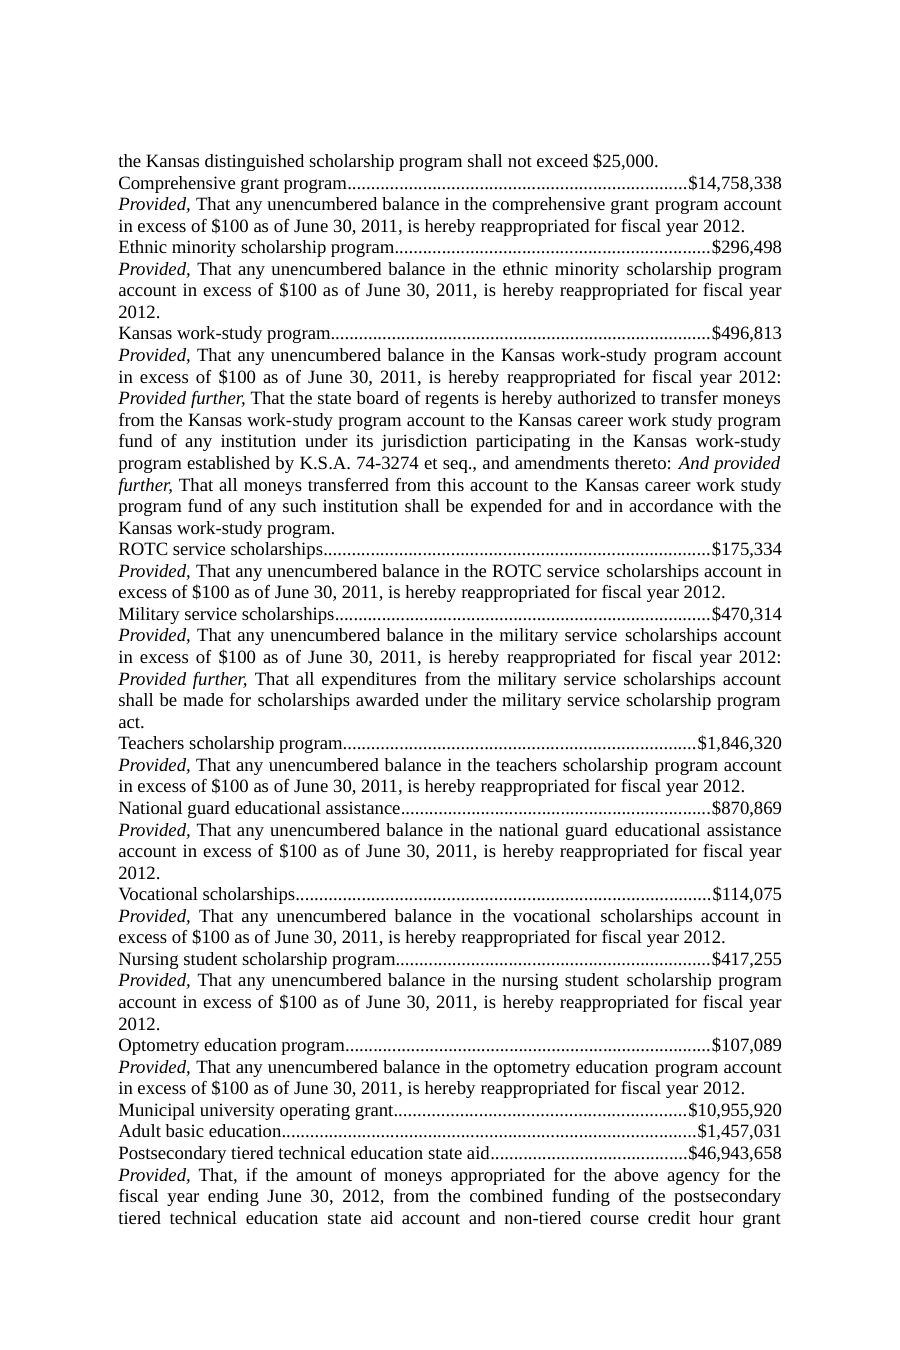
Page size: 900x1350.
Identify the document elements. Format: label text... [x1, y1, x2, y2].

text Provided, That any unencumbered balance in the Kansas work-study program account in excess of $100 as of June 30, 2011, is hereby reappropriated for fiscal year 2012: Provided further, That the state board of regents is hereby authorized to transfer moneys from the Kansas work-study program account to the Kansas career work study program fund of any institution under its jurisdiction participating in the Kansas work-study program established by K.S.A. 74-3274 et seq., and amendments thereto: And provided further, That all moneys transferred from this account to the Kansas career work study program fund of any such institution shall be expended for and in accordance with the Kansas work-study program. [118, 344, 782, 538]
text Kansas work-study program $496,813 [118, 322, 782, 344]
text National guard educational assistance $870,869 [118, 797, 782, 818]
text the Kansas distinguished scholarship program shall not exceed $25,000. [118, 150, 782, 172]
text Provided, That any unencumbered balance in the vocational scholarships account in excess of $100 as of June 30, 2011, is hereby reappropriated for fiscal year 2012. [118, 905, 782, 948]
text Provided, That any unencumbered balance in the national guard educational assistance account in excess of $100 as of June 30, 2011, is hereby reappropriated for fiscal year 2012. [118, 818, 782, 883]
text ROTC service scholarships $175,334 [118, 538, 782, 560]
text Provided, That any unencumbered balance in the comprehensive grant program account in excess of $100 as of June 30, 2011, is hereby reappropriated for fiscal year 2012. [118, 193, 782, 236]
text Provided, That any unencumbered balance in the ethnic minority scholarship program account in excess of $100 as of June 30, 2011, is hereby reappropriated for fiscal year 2012. [118, 258, 782, 322]
text Provided, That any unencumbered balance in the ROTC service scholarships account in excess of $100 as of June 30, 2011, is hereby reappropriated for fiscal year 2012. [118, 560, 782, 603]
text Military service scholarships $470,314 [118, 603, 782, 624]
text Provided, That any unencumbered balance in the nursing student scholarship program account in excess of $100 as of June 30, 2011, is hereby reappropriated for fiscal year 2012. [118, 969, 782, 1034]
text Postsecondary tiered technical education state aid $46,943,658 [118, 1142, 782, 1163]
text Adult basic education $1,457,031 [118, 1120, 782, 1142]
text Provided, That any unencumbered balance in the teachers scholarship program account in excess of $100 as of June 30, 2011, is hereby reappropriated for fiscal year 2012. [118, 754, 782, 797]
text Provided, That any unencumbered balance in the optometry education program account in excess of $100 as of June 30, 2011, is hereby reappropriated for fiscal year 2012. [118, 1056, 782, 1099]
text Provided, That, if the amount of moneys appropriated for the above agency for the fiscal year ending June 30, 2012, from the combined funding of the postsecondary tiered technical education state aid account and non-tiered course credit hour grant [118, 1163, 782, 1228]
text Municipal university operating grant $10,955,920 [118, 1099, 782, 1120]
text Ethnic minority scholarship program $296,498 [118, 236, 782, 258]
text Nursing student scholarship program $417,255 [118, 948, 782, 969]
text Teachers scholarship program $1,846,320 [118, 732, 782, 754]
text Optometry education program $107,089 [118, 1034, 782, 1056]
text Vocational scholarships $114,075 [118, 883, 782, 905]
text Comprehensive grant program $14,758,338 [118, 172, 782, 193]
text Provided, That any unencumbered balance in the military service scholarships account in excess of $100 as of June 30, 2011, is hereby reappropriated for fiscal year 2012: Provided further, That all expenditures from the military service scholarships account shall be made for scholarships awarded under the military service scholarship program act. [118, 624, 782, 732]
